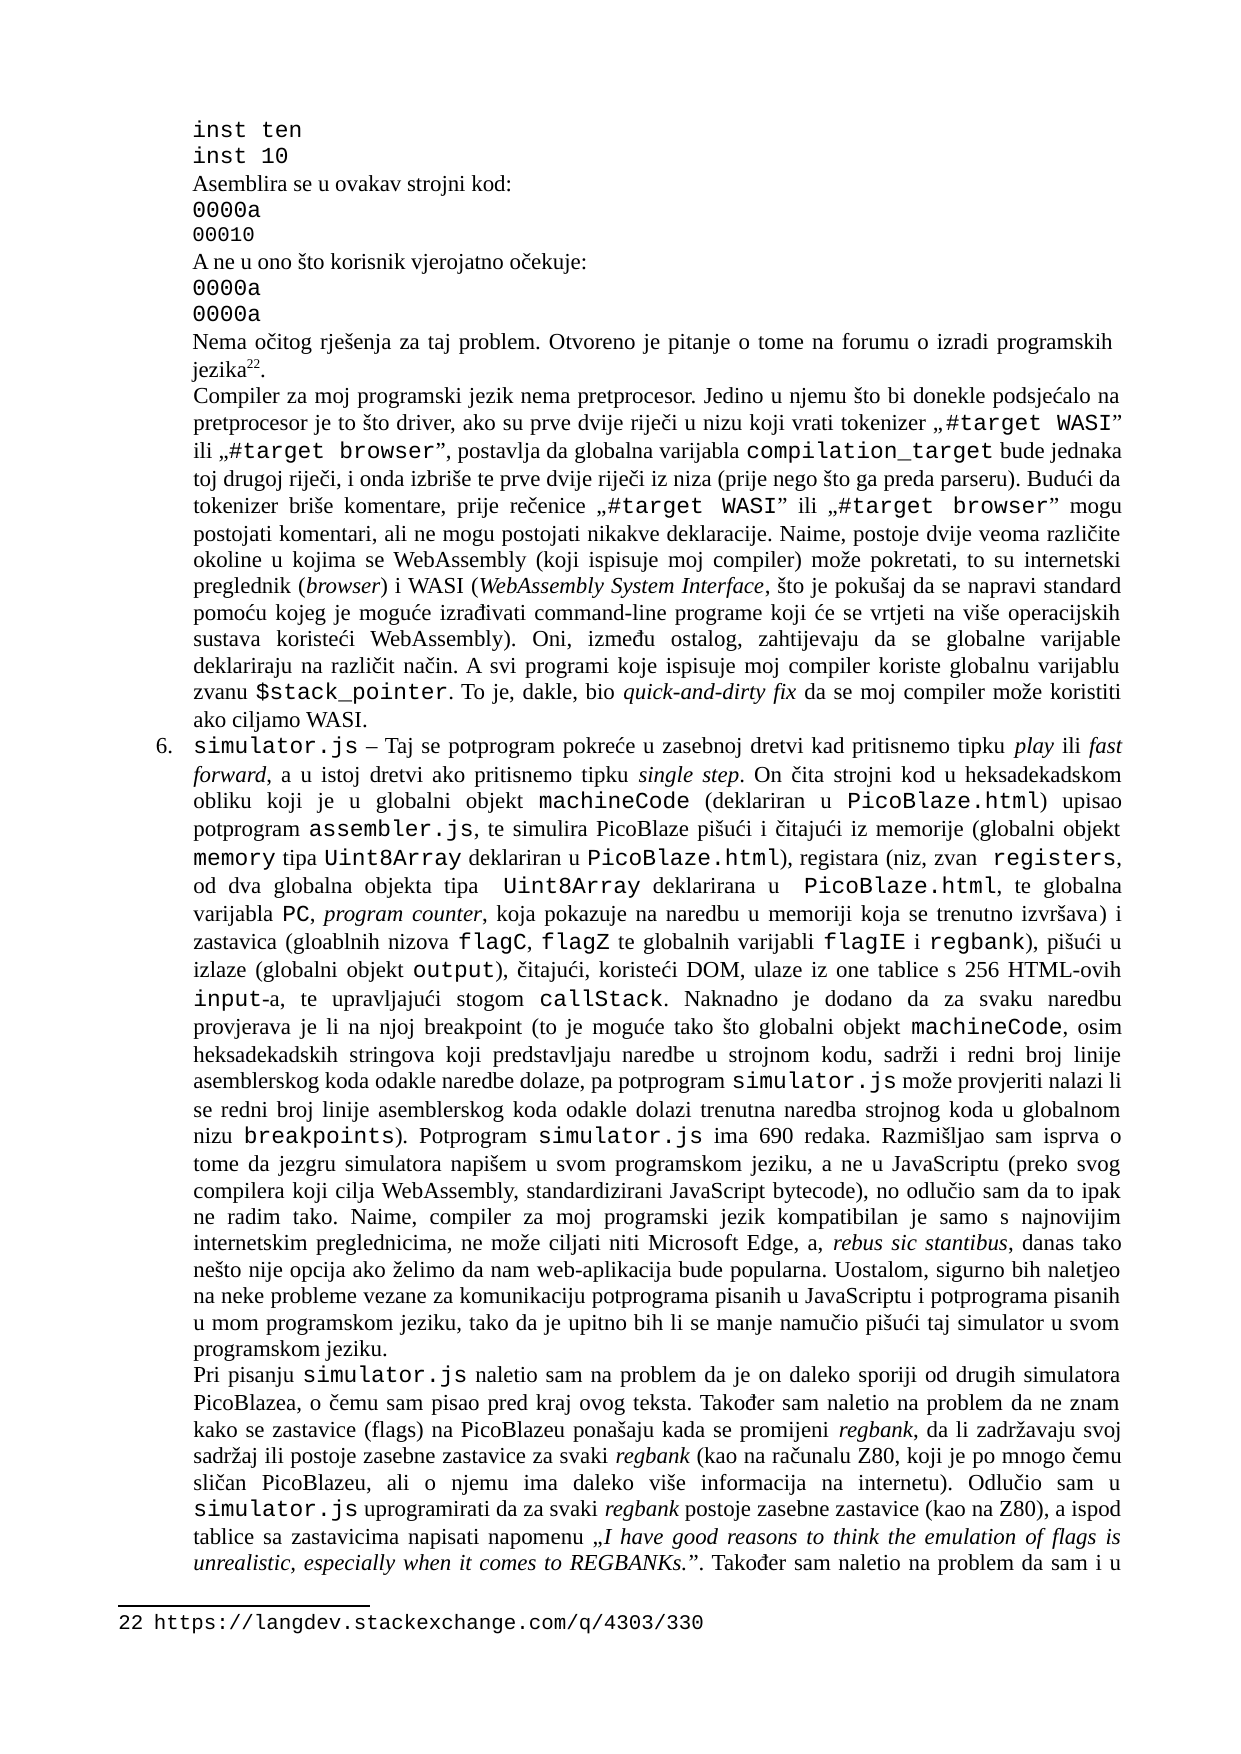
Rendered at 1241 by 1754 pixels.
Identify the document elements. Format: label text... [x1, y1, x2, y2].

text 0000a Nema očitog rješenja za taj problem. Otvoreno je pitanje o tome na forumu o izradi programskih jezika. [118, 302, 1122, 382]
list Compiler za moj programski jezik nema pretprocesor. Jedino u njemu što bi donekle podsjećalo na pretprocesor je to što driver, ako su prve dvije riječi u nizu koji vrati tokenizer „#target WASI” ili „#target browser”, postavlja da globalna varijabla compilation_target bude jednaka toj drugoj riječi, i onda izbriše te prve dvije riječi iz niza (prije nego što ga preda parseru). Budući da tokenizer briše komentare, prije rečenice „#target WASI” ili „#target browser” mogu postojati komentari, ali ne mogu postojati nikakve deklaracije. Naime, postoje dvije veoma različite okoline u kojima se WebAssembly (koji ispisuje moj compiler) može pokretati, to su internetski preglednik (browser) i WASI (WebAssembly System Interface, što je pokušaj da se napravi standard pomoću kojeg je moguće izrađivati command-line programe koji će se vrtjeti na više operacijskih sustava koristeći WebAssembly). Oni, između ostalog, zahtijevaju da se globalne varijable deklariraju na različit način. A svi programi koje ispisuje moj compiler koriste globalnu varijablu zvanu $stack_pointer. To je, dakle, bio quick-and-dirty fix da se moj compiler može koristiti ako ciljamo WASI. [156, 382, 1122, 733]
list Pri pisanju simulator.js naletio sam na problem da je on daleko sporiji od drugih simulatora PicoBlazea, o čemu sam pisao pred kraj ovog teksta. Također sam naletio na problem da ne znam kako se zastavice (flags) na PicoBlazeu ponašaju kada se promijeni regbank, da li zadržavaju svoj sadržaj ili postoje zasebne zastavice za svaki regbank (kao na računalu Z80, koji je po mnogo čemu sličan PicoBlazeu, ali o njemu ima daleko više informacija na internetu). Odlučio sam u simulator.js uprogramirati da za svaki regbank postoje zasebne zastavice (kao na Z80), a ispod tablice sa zastavicima napisati napomenu „I have good reasons to think the emulation of flags is unrealistic, especially when it comes to REGBANKs.”. Također sam naletio na problem da sam i u [156, 1361, 1122, 1576]
text Asemblira se u ovakav strojni kod: 0000a [118, 170, 1122, 224]
list simulator.js – Taj se potprogram pokreće u zasebnoj dretvi kad pritisnemo tipku play ili fast forward, a u istoj dretvi ako pritisnemo tipku single step. On čita strojni kod u heksadekadskom obliku koji je u globalni objekt machineCode (deklariran u PicoBlaze.html) upisao potprogram assembler.js, te simulira PicoBlaze pišući i čitajući iz memorije (globalni objekt memory tipa Uint8Array deklariran u PicoBlaze.html), registara (niz, zvan registers, od dva globalna objekta tipa Uint8Array deklarirana u PicoBlaze.html, te globalna varijabla PC, program counter, koja pokazuje na naredbu u memoriji koja se trenutno izvršava) i zastavica (gloablnih nizova flagC, flagZ te globalnih varijabli flagIE i regbank), pišući u izlaze (globalni objekt output), čitajući, koristeći DOM, ulaze iz one tablice s 256 HTML-ovih input-a, te upravljajući stogom callStack. Naknadno je dodano da za svaku naredbu provjerava je li na njoj breakpoint (to je moguće tako što globalni objekt machineCode, osim heksadekadskih stringova koji predstavljaju naredbe u strojnom kodu, sadrži i redni broj linije asemblerskog koda odakle naredbe dolaze, pa potprogram simulator.js može provjeriti nalazi li se redni broj linije asemblerskog koda odakle dolazi trenutna naredba strojnog koda u globalnom nizu breakpoints). Potprogram simulator.js ima 690 redaka. Razmišljao sam isprva o tome da jezgru simulatora napišem u svom programskom jeziku, a ne u JavaScriptu (preko svog compilera koji cilja WebAssembly, standardizirani JavaScript bytecode), no odlučio sam da to ipak ne radim tako. Naime, compiler za moj programski jezik kompatibilan je samo s najnovijim internetskim preglednicima, ne može ciljati niti Microsoft Edge, a, rebus sic stantibus, danas tako nešto nije opcija ako želimo da nam web-aplikacija bude popularna. Uostalom, sigurno bih naletjeo na neke probleme vezane za komunikaciju potprograma pisanih u JavaScriptu i potprograma pisanih u mom programskom jeziku, tako da je upitno bih li se manje namučio pišući taj simulator u svom programskom jeziku. [156, 733, 1122, 1361]
text inst 10 [118, 144, 1122, 170]
text inst ten [118, 118, 1122, 144]
text A ne u ono što korisnik vjerojatno očekuje: 0000a [118, 248, 1122, 302]
text 00010 [118, 224, 1122, 248]
text https://langdev.stackexchange.com/q/4303/330 [118, 1612, 1122, 1636]
